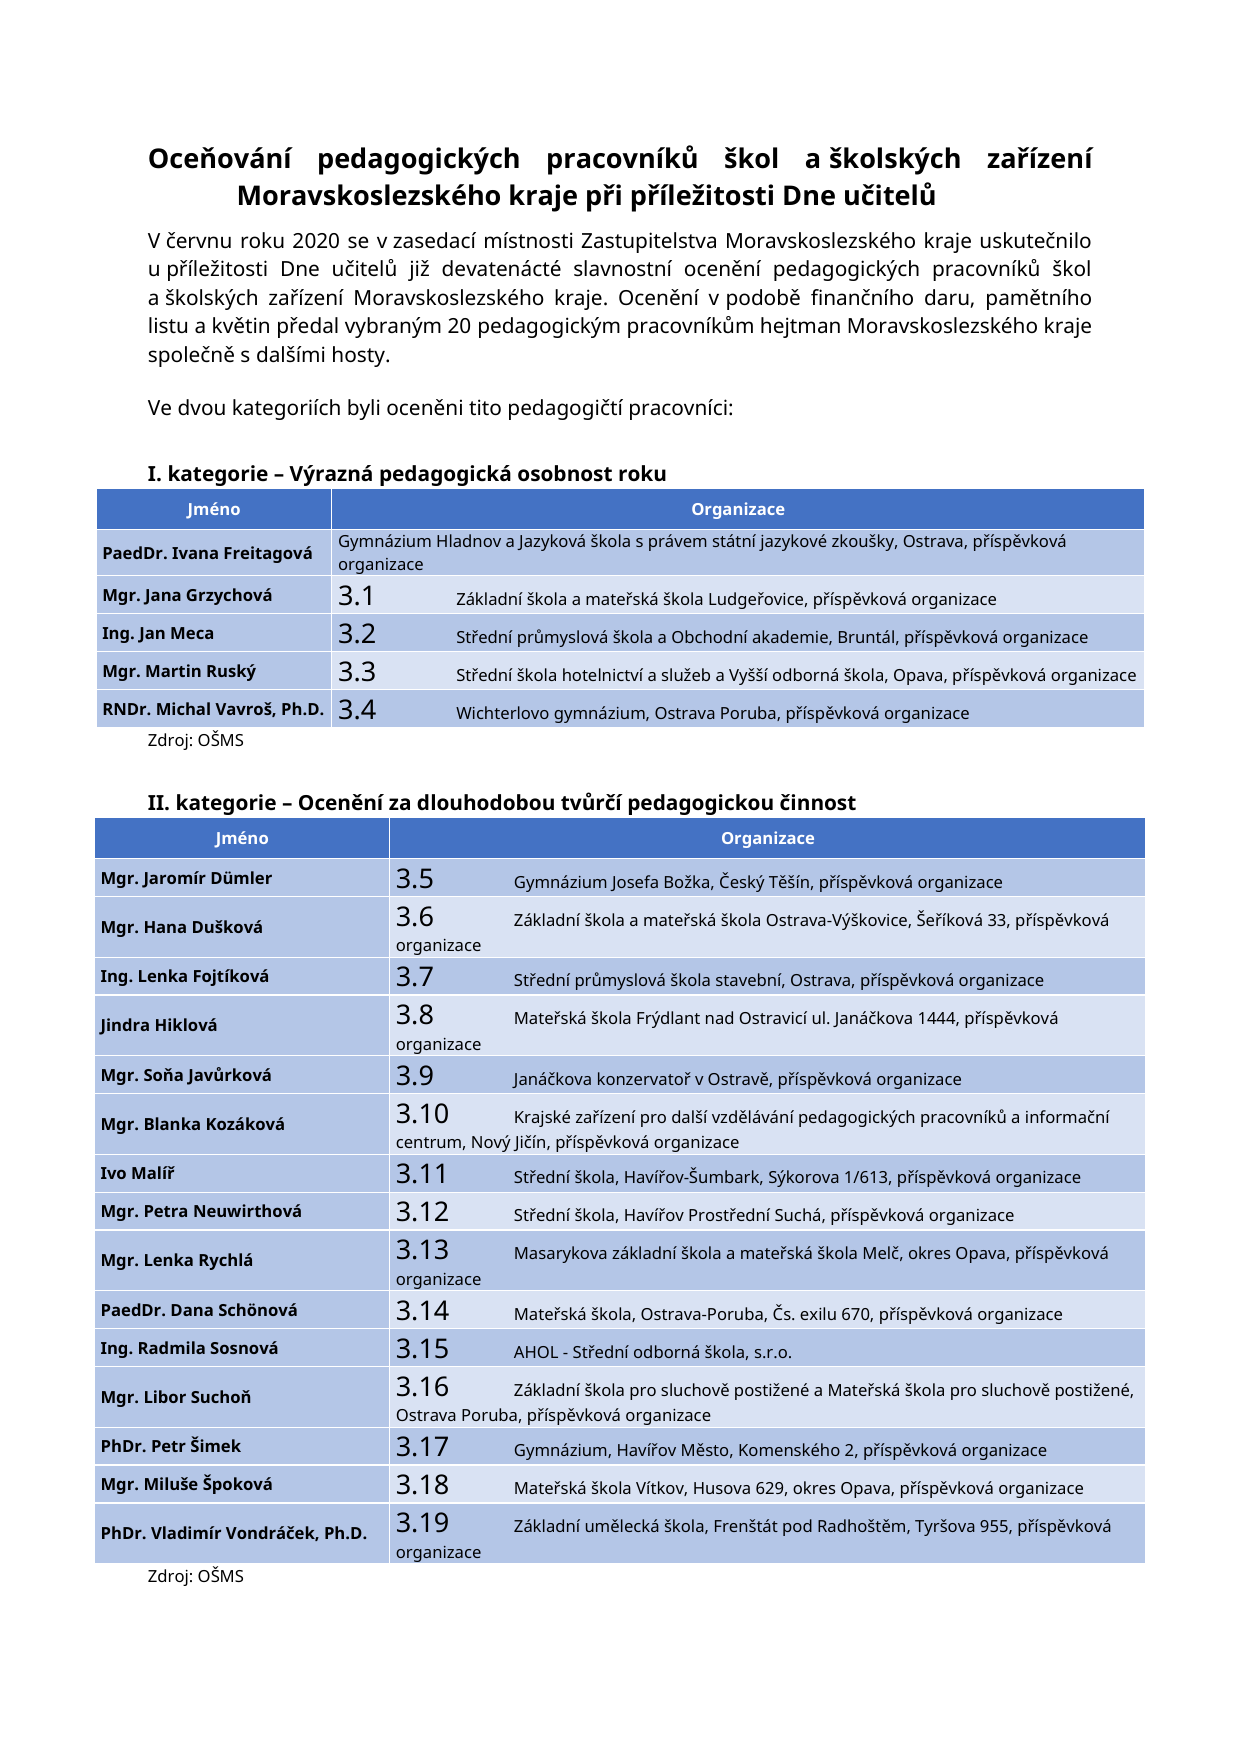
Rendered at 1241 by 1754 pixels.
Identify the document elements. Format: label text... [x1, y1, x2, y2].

table_cell Mateřská škola Vítkov, Husova 629, okres Opava, příspěvková organizace [390, 1466, 1145, 1502]
table_cell Mateřská škola Frýdlant nad Ostravicí ul. Janáčkova 1444, příspěvková organizace [390, 996, 1145, 1055]
table_cell Mateřská škola, Ostrava-Poruba, Čs. exilu 670, příspěvková organizace [390, 1291, 1145, 1328]
table_cell Mgr. Miluše Špoková [95, 1466, 389, 1502]
table_cell Jindra Hiklová [95, 996, 389, 1055]
table_cell RNDr. Michal Vavroš, Ph.D. [97, 690, 331, 727]
table_cell Základní škola pro sluchově postižené a Mateřská škola pro sluchově postižené, Ostrava Poruba, příspěvková organizace [390, 1367, 1145, 1427]
table_cell AHOL - Střední odborná škola, s.r.o. [390, 1329, 1145, 1366]
table_cell Mgr. Petra Neuwirthová [95, 1193, 389, 1229]
table_cell Wichterlovo gymnázium, Ostrava Poruba, příspěvková organizace [332, 690, 1144, 727]
table_cell Gymnázium, Havířov Město, Komenského 2, příspěvková organizace [390, 1428, 1145, 1464]
table_cell Základní umělecká škola, Frenštát pod Radhoštěm, Tyršova 955, příspěvková organizace [390, 1504, 1145, 1563]
table_cell Ing. Radmila Sosnová [95, 1329, 389, 1366]
table_cell Střední škola hotelnictví a služeb a Vyšší odborná škola, Opava, příspěvková organizace [332, 652, 1144, 689]
table_cell Mgr. Jana Grzychová [97, 576, 331, 613]
table_cell PhDr. Petr Šimek [95, 1428, 389, 1464]
table_cell Mgr. Lenka Rychlá [95, 1231, 389, 1290]
table_cell Mgr. Blanka Kozáková [95, 1094, 389, 1154]
table_cell Ivo Malíř [95, 1155, 389, 1192]
table_header Jméno [95, 818, 389, 858]
table_cell Mgr. Libor Suchoň [95, 1367, 389, 1427]
table_cell Janáčkova konzervatoř v Ostravě, příspěvková organizace [390, 1056, 1145, 1093]
table_cell Základní škola a mateřská škola Ostrava-Výškovice, Šeříková 33, příspěvková organizace [390, 897, 1145, 957]
text II. kategorie – Ocenění za dlouhodobou tvůrčí pedagogickou činnost [148, 788, 1092, 817]
table_header Jméno [97, 489, 331, 529]
table_cell Střední škola, Havířov Prostřední Suchá, příspěvková organizace [390, 1193, 1145, 1229]
table_cell Gymnázium Josefa Božka, Český Těšín, příspěvková organizace [390, 859, 1145, 896]
text Zdroj: OŠMS [148, 1564, 1092, 1587]
text Zdroj: OŠMS [148, 728, 1092, 751]
table_cell PaedDr. Ivana Freitagová [97, 530, 331, 575]
table_cell Střední průmyslová škola stavební, Ostrava, příspěvková organizace [390, 958, 1145, 994]
table_cell Ing. Jan Meca [97, 614, 331, 651]
table_cell Mgr. Soňa Javůrková [95, 1056, 389, 1093]
text Ve dvou kategoriích byli oceněni tito pedagogičtí pracovníci: [148, 393, 1092, 422]
table_cell Mgr. Hana Dušková [95, 897, 389, 957]
table_cell Mgr. Jaromír Dümler [95, 859, 389, 896]
table_cell Střední průmyslová škola a Obchodní akademie, Bruntál, příspěvková organizace [332, 614, 1144, 651]
subtitle Oceňování pedagogických pracovníků škol a školských zařízení Moravskoslezského kraje při příležitosti Dne učitelů [148, 140, 1092, 213]
table_cell PaedDr. Dana Schönová [95, 1291, 389, 1328]
text I. kategorie – Výrazná pedagogická osobnost roku [148, 459, 1092, 488]
table_cell Masarykova základní škola a mateřská škola Melč, okres Opava, příspěvková organizace [390, 1231, 1145, 1290]
table_cell Gymnázium Hladnov a Jazyková škola s právem státní jazykové zkoušky, Ostrava, příspěvková organizace [332, 530, 1144, 575]
table_cell Střední škola, Havířov-Šumbark, Sýkorova 1/613, příspěvková organizace [390, 1155, 1145, 1192]
table_cell PhDr. Vladimír Vondráček, Ph.D. [95, 1504, 389, 1563]
table_cell Základní škola a mateřská škola Ludgeřovice, příspěvková organizace [332, 576, 1144, 613]
table_cell Mgr. Martin Ruský [97, 652, 331, 689]
table_header Organizace [332, 489, 1144, 529]
table_cell Krajské zařízení pro další vzdělávání pedagogických pracovníků a informační centrum, Nový Jičín, příspěvková organizace [390, 1094, 1145, 1154]
table_header Organizace [390, 818, 1145, 858]
table_cell Ing. Lenka Fojtíková [95, 958, 389, 994]
text V červnu roku 2020 se v zasedací místnosti Zastupitelstva Moravskoslezského kraje uskutečnilo u příležitosti Dne učitelů již devatenácté slavnostní ocenění pedagogických pracovníků škol a školských zařízení Moravskoslezského kraje. Ocenění v podobě finančního daru, pamětního listu a květin předal vybraným 20 pedagogickým pracovníkům hejtman Moravskoslezského kraje společně s dalšími hosty. [148, 226, 1092, 368]
